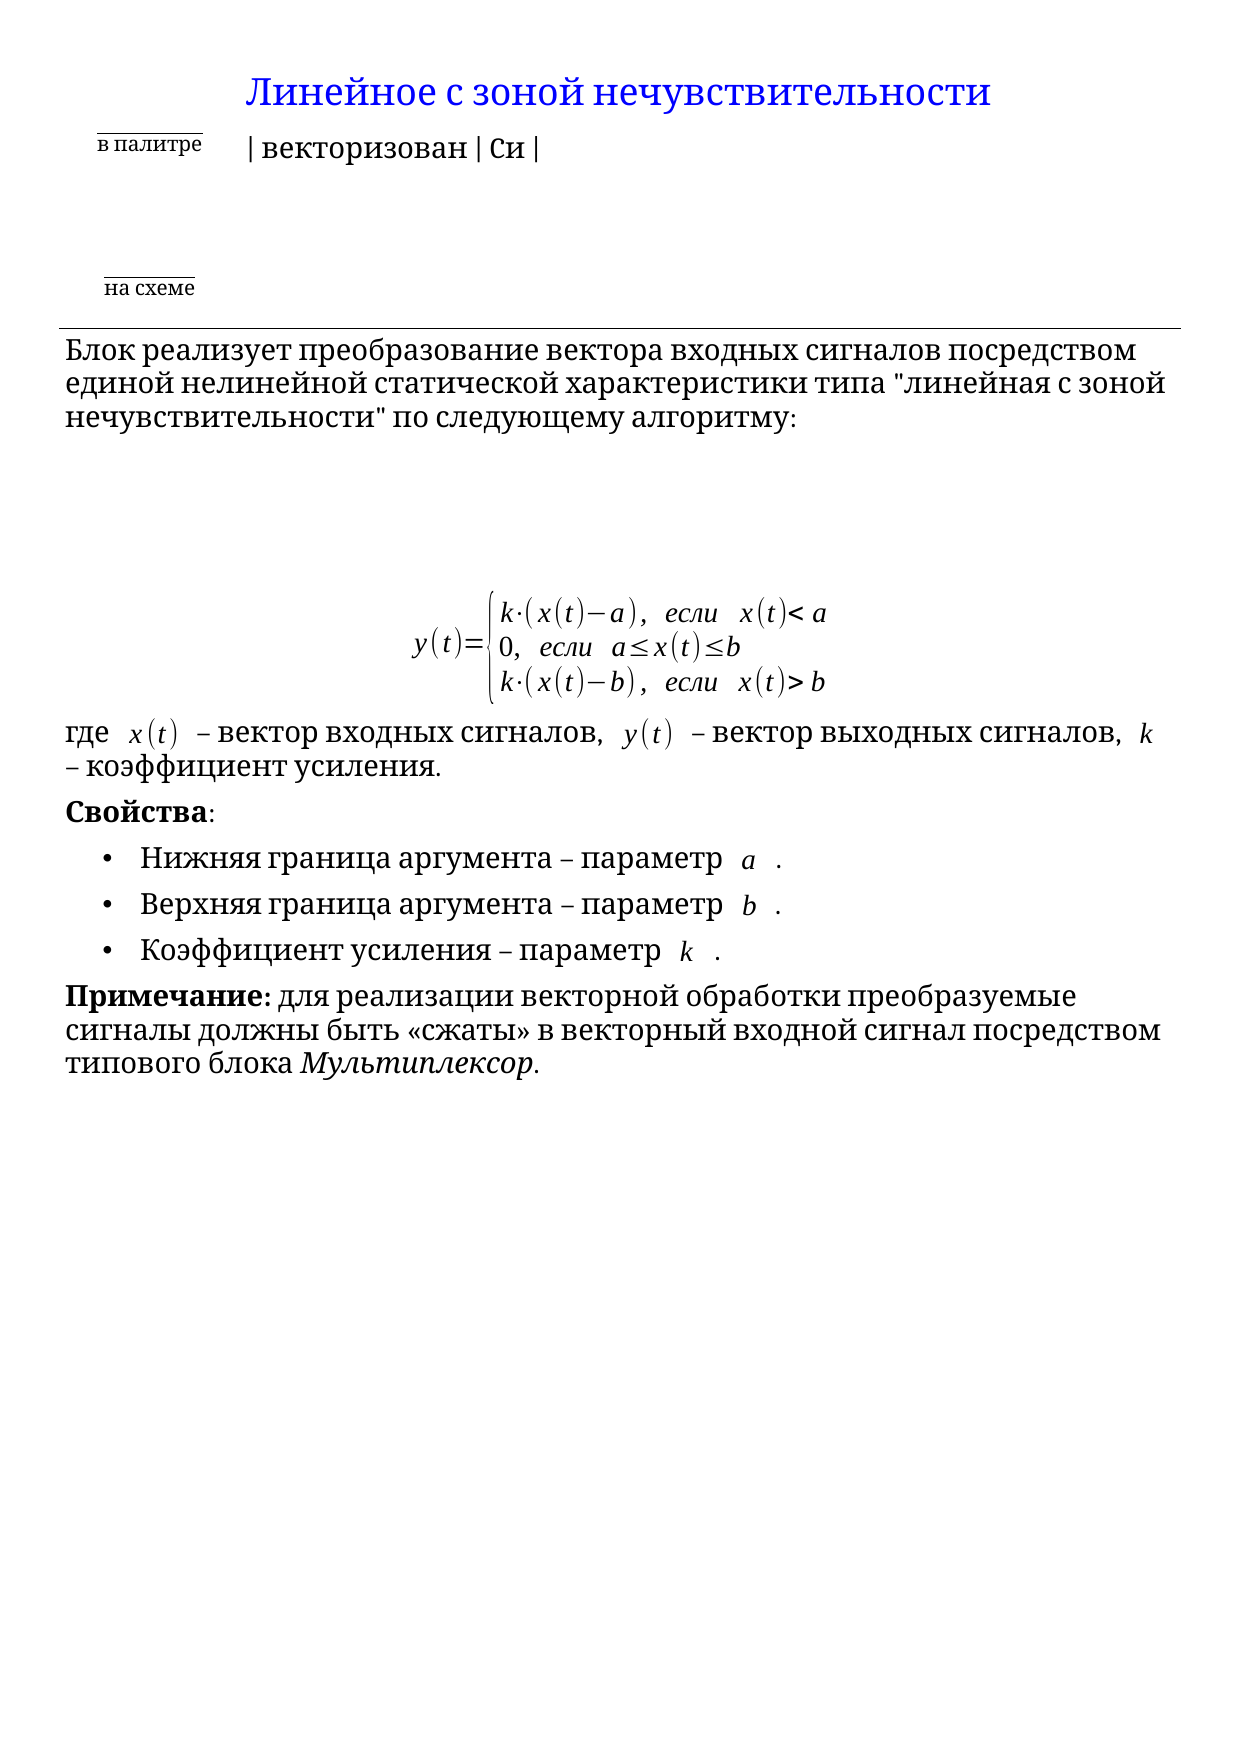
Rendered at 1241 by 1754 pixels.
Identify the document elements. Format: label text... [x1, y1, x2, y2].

table_cell [240, 184, 1181, 271]
table_header [59, 59, 240, 127]
table_cell [59, 184, 240, 271]
table_cell | векторизован | Cи | [240, 127, 1181, 184]
table_cell Блок реализует преобразование вектора входных сигналов посредством единой нелинейной статической характеристики типа "линейная с зоной нечувствительности" по следующему алгоритму: где– вектор входных сигналов,– вектор выходных сигналов,– коэффициент усиления. Свойства: Нижняя граница аргумента – параметр. Верхняя граница аргумента – параметр. Коэффициент усиления – параметр. Примечание: для реализации векторной обработки преобразуемые сигналы должны быть «сжаты» в векторный входной сигнал посредством типового блока Мультиплексор. [59, 329, 1181, 1099]
table_cell на схеме [59, 271, 240, 328]
table_header Линейное с зоной нечувствительности [240, 59, 1181, 127]
table_cell [240, 271, 1181, 328]
table_cell в палитре [59, 127, 240, 184]
